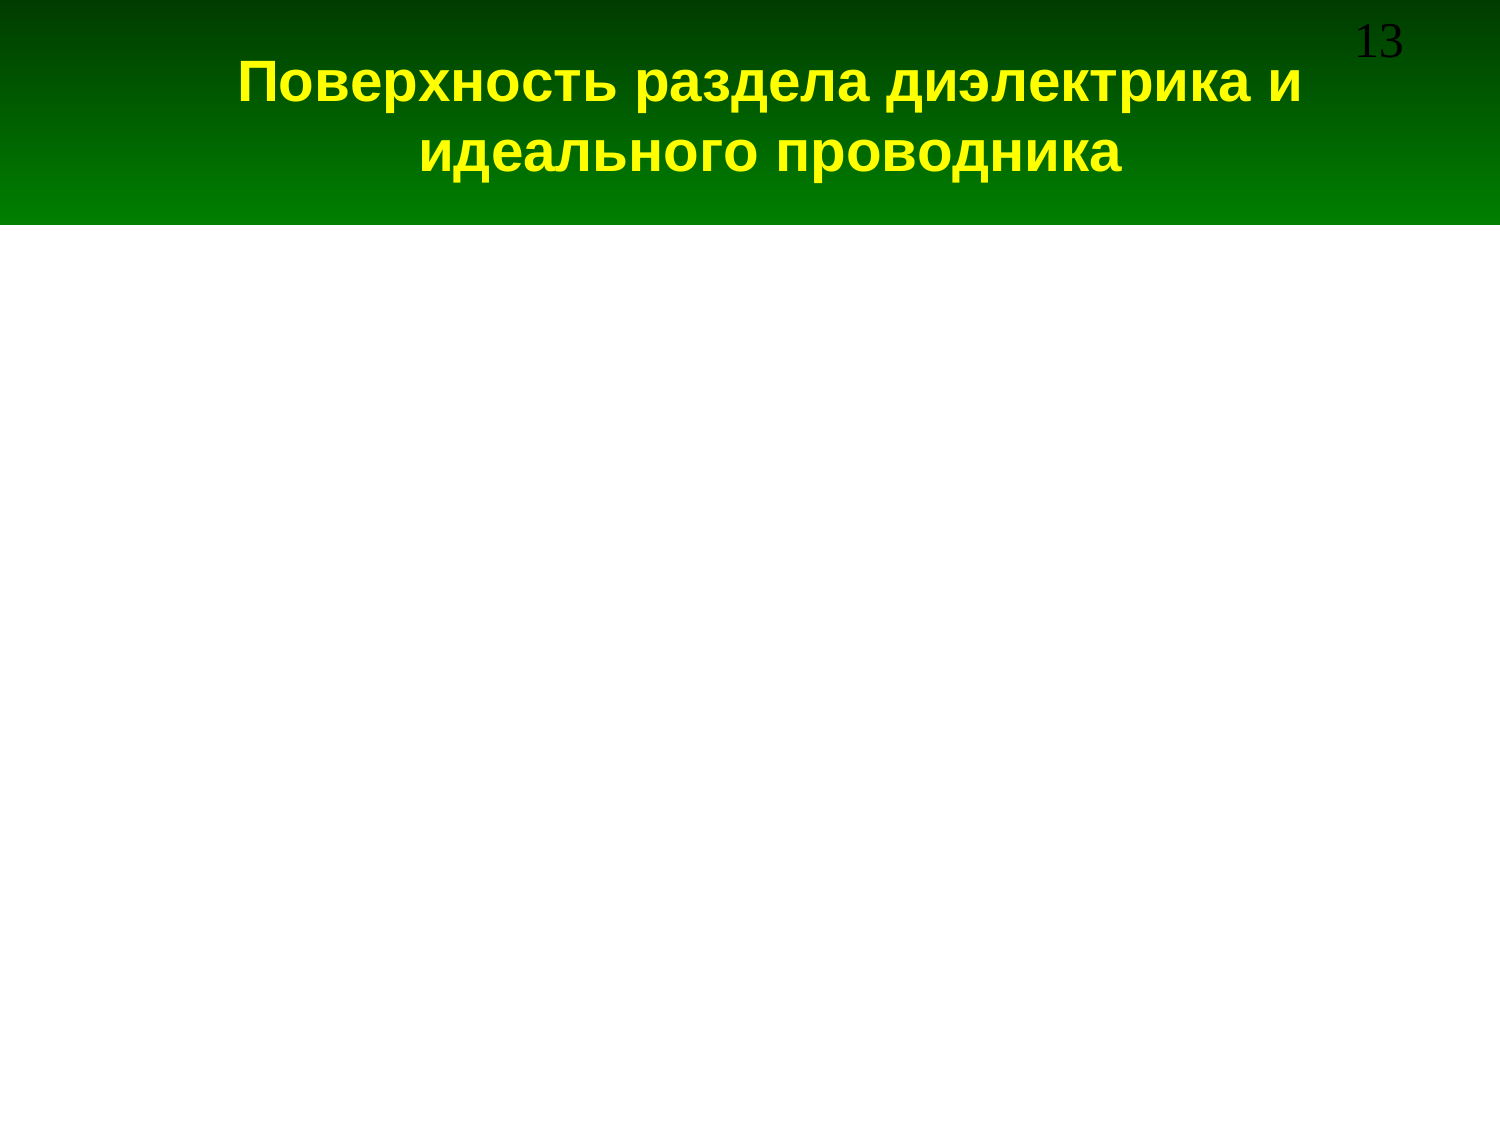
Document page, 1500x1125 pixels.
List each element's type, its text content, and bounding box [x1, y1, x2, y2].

title Поверхность раздела диэлектрика и идеального проводника [88, 18, 1453, 207]
